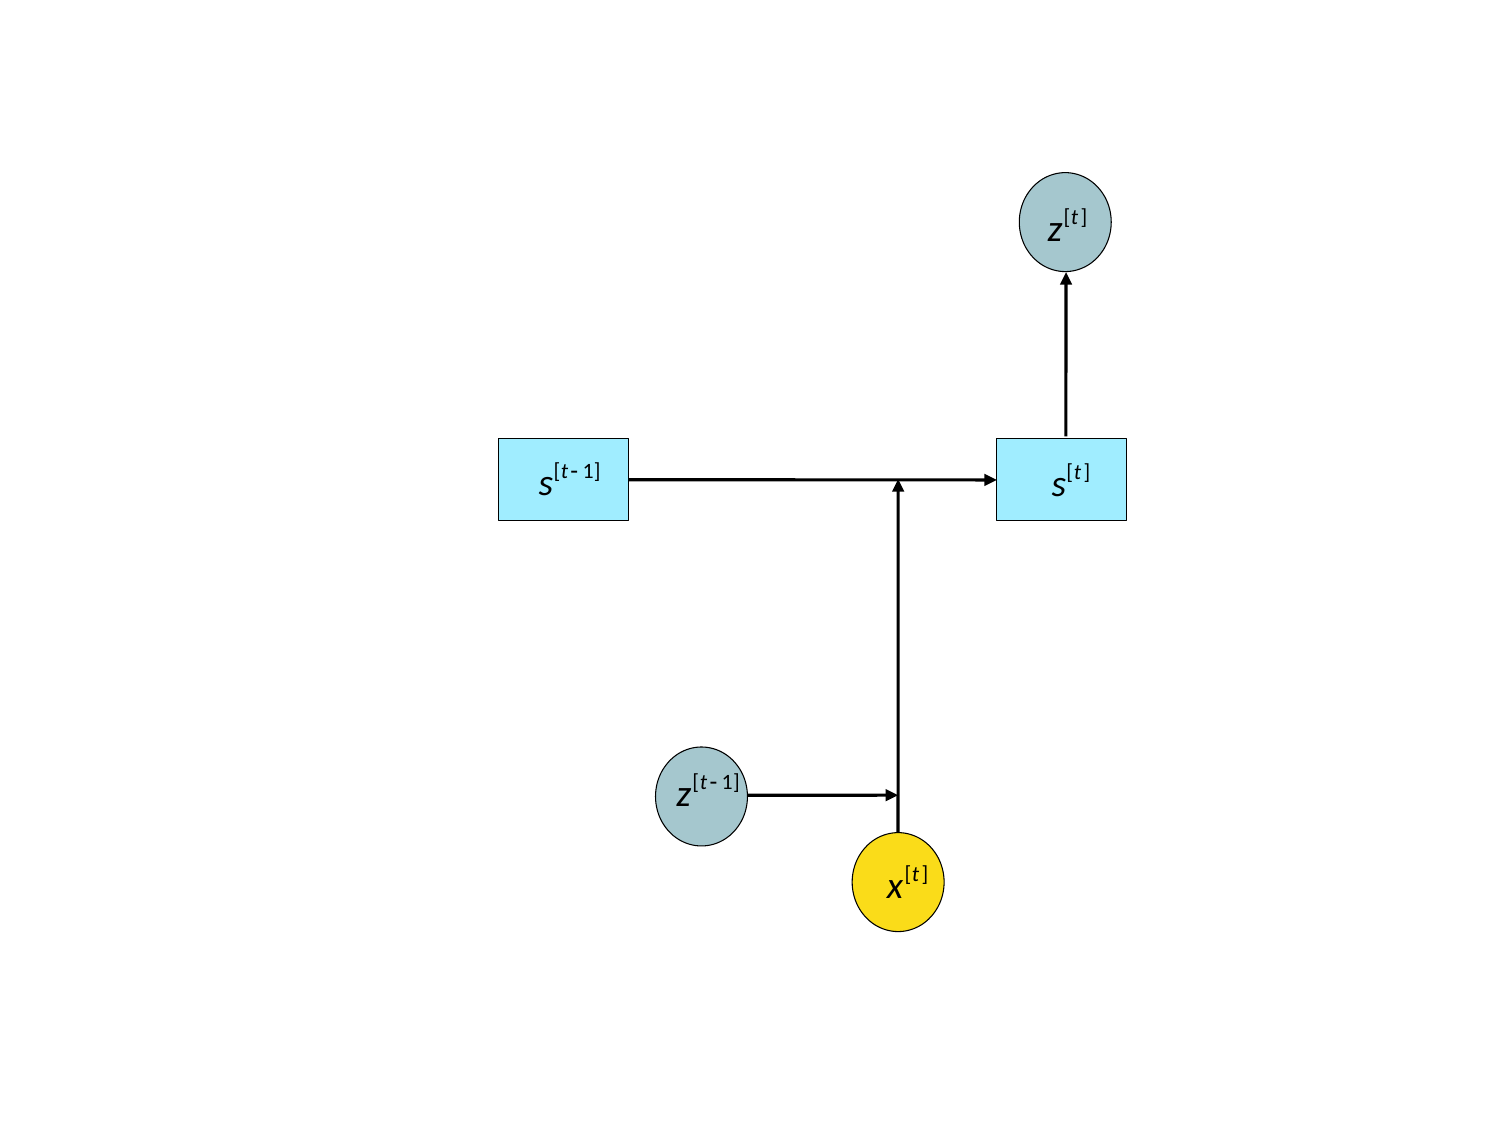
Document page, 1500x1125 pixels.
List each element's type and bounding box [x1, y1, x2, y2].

text_box [655, 746, 745, 846]
chart [532, 454, 608, 505]
chart [1045, 456, 1096, 507]
chart [879, 857, 934, 905]
text_box [1019, 172, 1112, 272]
chart [670, 766, 746, 814]
chart [1041, 201, 1095, 248]
text_box [498, 438, 629, 521]
text_box [852, 832, 945, 932]
text_box [996, 438, 1127, 521]
